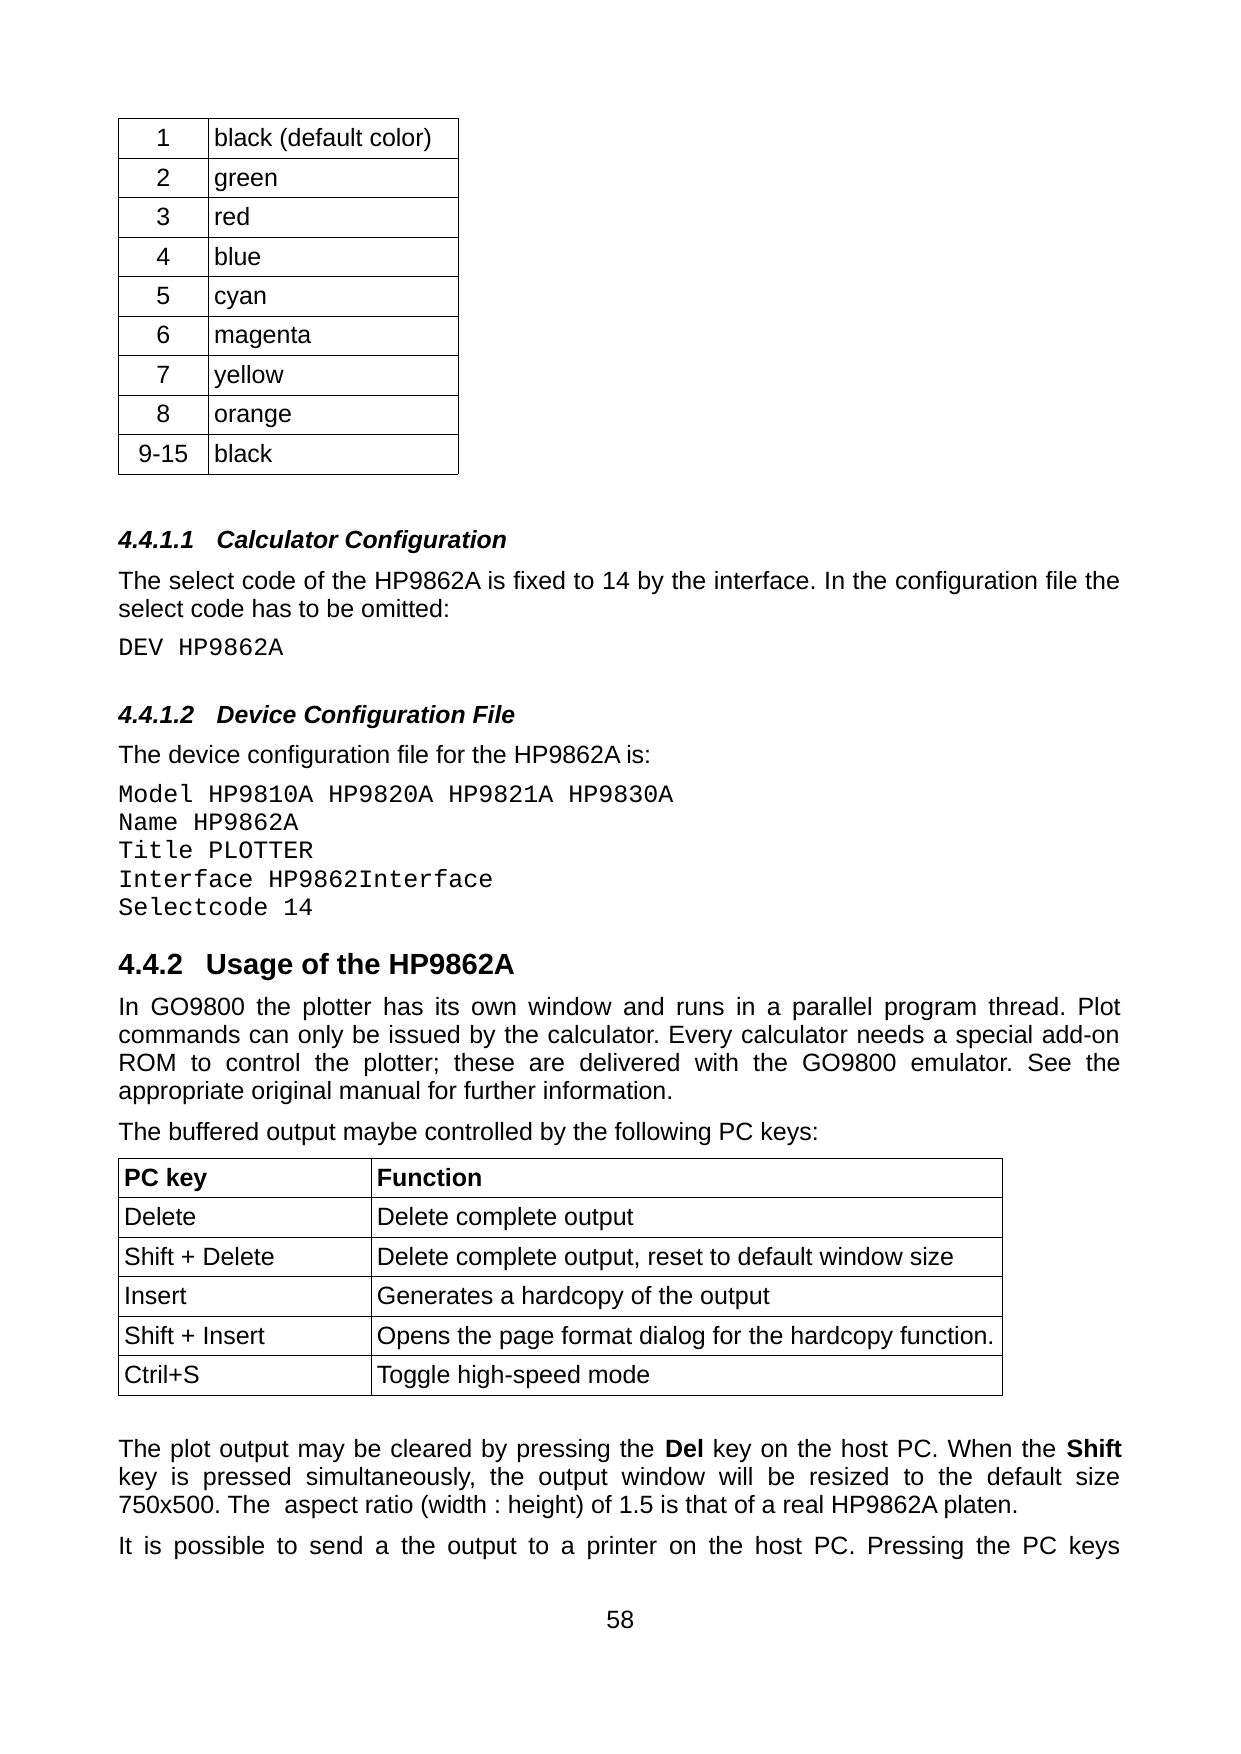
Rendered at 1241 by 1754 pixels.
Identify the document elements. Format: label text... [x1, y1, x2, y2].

text Interface HP9862Interface [118, 866, 1122, 895]
table_header black (default color) [209, 119, 458, 158]
table_cell 5 [119, 277, 208, 316]
table_cell Generates a hardcopy of the output [372, 1277, 1002, 1316]
text Name HP9862A [118, 810, 1122, 838]
table_cell Shift + Delete [119, 1238, 371, 1276]
table_cell cyan [209, 277, 458, 316]
text Title PLOTTER [118, 838, 1122, 866]
table_cell Delete [119, 1198, 371, 1237]
table_cell orange [209, 396, 458, 434]
table_cell Delete complete output [372, 1198, 1002, 1237]
table_cell black [209, 435, 458, 473]
table_cell magenta [209, 317, 458, 355]
text The device configuration file for the HP9862A is: [118, 741, 1122, 769]
text It is possible to send a the output to a printer on the host PC. Pressing the PC keys [118, 1531, 1122, 1559]
table_cell Shift + Insert [119, 1317, 371, 1355]
table_cell yellow [209, 356, 458, 394]
table_cell 9-15 [119, 435, 208, 473]
text DEV HP9862A [118, 635, 1122, 663]
text Model HP9810A HP9820A HP9821A HP9830A [118, 781, 1122, 810]
table_header 1 [119, 119, 208, 158]
text The select code of the HP9862A is fixed to 14 by the interface. In the configuration file the select code has to be omitted: [118, 567, 1122, 622]
table_cell Ctril+S [119, 1356, 371, 1395]
subtitle Usage of the HP9862A [118, 948, 1122, 981]
table_header Function [372, 1159, 1002, 1197]
text The buffered output maybe controlled by the following PC keys: [118, 1117, 1122, 1145]
table_cell 6 [119, 317, 208, 355]
text In GO9800 the plotter has its own window and runs in a parallel program thread. Plot commands can only be issued by the calculator. Every calculator needs a special add-on ROM to control the plotter; these are delivered with the GO9800 emulator. See the appropriate original manual for further information. [118, 993, 1122, 1105]
text Selectcode 14 [118, 895, 1122, 923]
table_cell green [209, 159, 458, 197]
table_cell Delete complete output, reset to default window size [372, 1238, 1002, 1276]
table_cell red [209, 198, 458, 237]
table_header PC key [119, 1159, 371, 1197]
table_cell 4 [119, 238, 208, 276]
table_cell Insert [119, 1277, 371, 1316]
text The plot output may be cleared by pressing the Del key on the host PC. When the Shift key is pressed simultaneously, the output window will be resized to the default size 750x500. The aspect ratio (width : height) of 1.5 is that of a real HP9862A platen. [118, 1435, 1122, 1519]
subtitle Calculator Configuration [118, 526, 1122, 554]
table_cell 7 [119, 356, 208, 394]
table_cell Toggle high-speed mode [372, 1356, 1002, 1395]
subtitle Device Configuration File [118, 701, 1122, 728]
table_cell 8 [119, 396, 208, 434]
table_cell Opens the page format dialog for the hardcopy function. [372, 1317, 1002, 1355]
table_cell blue [209, 238, 458, 276]
table_cell 3 [119, 198, 208, 237]
table_cell 2 [119, 159, 208, 197]
